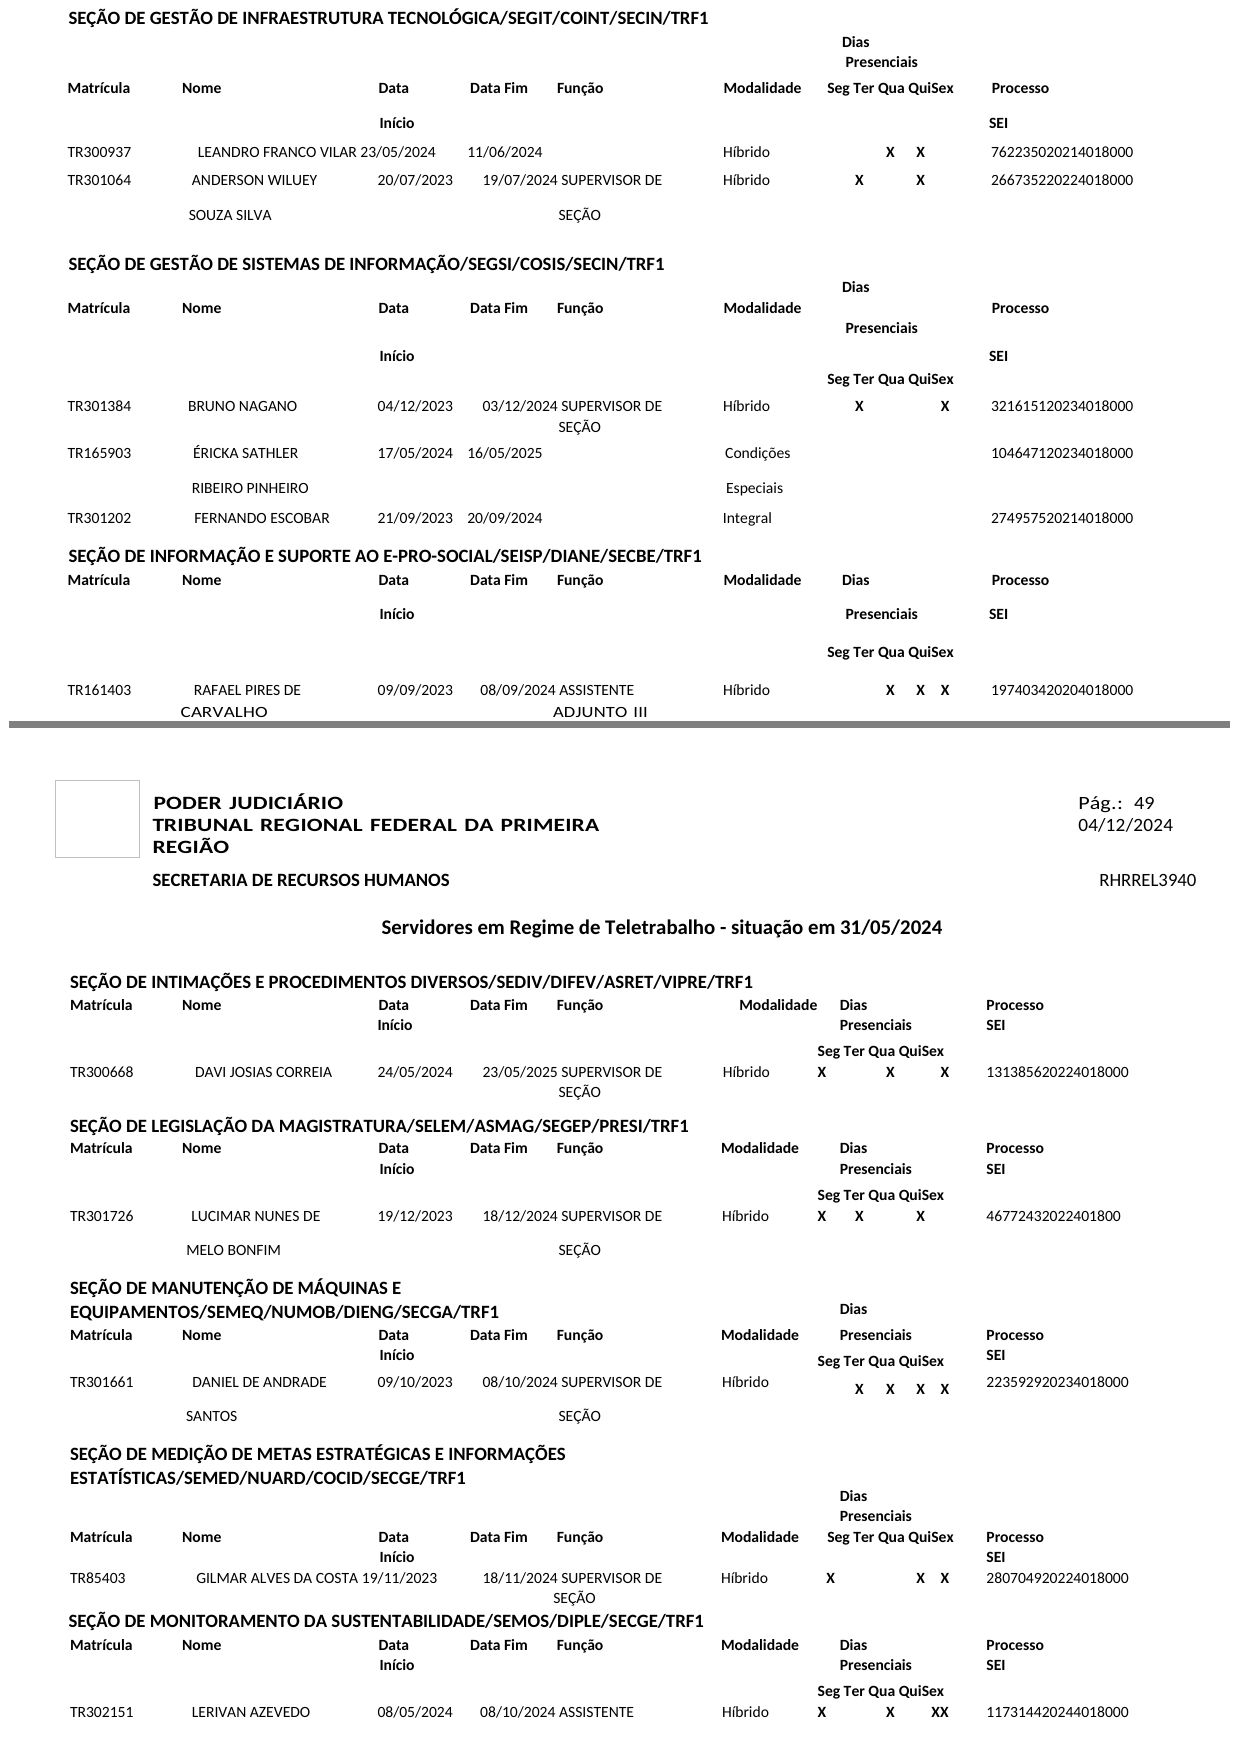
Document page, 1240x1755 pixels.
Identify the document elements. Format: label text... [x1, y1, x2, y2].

subtitle Início Presenciais SEI [67, 597, 1196, 625]
text TR301202 FERNANDO ESCOBAR 21/09/2023 20/09/2024 Integral 274957520214018000 [67, 508, 1196, 527]
subtitle Início SEI [67, 106, 1196, 134]
table_cell Híbrido [721, 1206, 817, 1325]
table_cell TR301726 LUCIMAR NUNES DE 19/12/2023 18/12/2024 SUPERVISOR DE MELO BONFIM SEÇÃO SEÇÃO DE MANUTENÇÃO DE MÁQUINAS E EQUIPAMENTOS/SEMEQ/NUMOB/DIENG/SECGA/TRF1 [70, 1206, 721, 1325]
table_cell Dias Presenciais Seg Ter Qua QuiSex [818, 1139, 986, 1206]
table_cell 223592920234018000 [986, 1372, 1196, 1527]
text Matrícula Nome Data Data Fim Função Modalidade Dias Processo [67, 570, 1196, 589]
table_cell Modalidade [721, 1139, 817, 1206]
text SEÇÃO DE INFORMAÇÃO E SUPORTE AO E-PRO-SOCIAL/SEISP/DIANE/SECBE/TRF1 [68, 544, 1196, 567]
table_cell X [940, 1702, 986, 1744]
table_cell Híbrido [721, 1372, 817, 1527]
table_cell 131385620224018000 [986, 1062, 1196, 1139]
text Matrícula Nome Data Data Fim Função Modalidade Processo [67, 298, 1196, 317]
table_cell Modalidade [721, 1325, 817, 1372]
text Presenciais [584, 318, 1179, 337]
text SEÇÃO DE GESTÃO DE SISTEMAS DE INFORMAÇÃO/SEGSI/COSIS/SECIN/TRF1 [68, 252, 1196, 275]
table_cell TR85403 GILMAR ALVES DA COSTA 19/11/2023 18/11/2024 SUPERVISOR DE SEÇÃO [70, 1568, 721, 1609]
text TR161403 RAFAEL PIRES DE 09/09/2023 08/09/2024 ASSISTENTE Híbrido X X X 197403420204018000 [67, 680, 1196, 699]
table_cell 280704920224018000 [986, 1568, 1196, 1609]
table_cell Híbrido [721, 1702, 817, 1744]
table_cell 117314420244018000 [986, 1702, 1137, 1744]
table_cell Matrícula Nome Data Data Fim Função Início [70, 1325, 721, 1372]
table_cell Processo SEI [986, 1527, 1196, 1568]
table_header Processo SEI [986, 1635, 1137, 1702]
text Seg Ter Qua QuiSex [584, 369, 1196, 388]
table_cell X X X Dias [818, 1206, 986, 1325]
text Matrícula Nome Data Data Fim Função Modalidade Seg Ter Qua QuiSex Processo [67, 78, 1196, 97]
text TR300937 LEANDRO FRANCO VILAR 23/05/2024 11/06/2024 Híbrido X X 762235020214018000 [67, 143, 1196, 162]
subtitle SEÇÃO [67, 417, 1092, 436]
table_cell Processo SEI [986, 1325, 1196, 1372]
text TR301384 BRUNO NAGANO 04/12/2023 03/12/2024 SUPERVISOR DE Híbrido X X 321615120234018000 [67, 396, 1196, 415]
text TR165903 ÉRICKA SATHLER 17/05/2024 16/05/2025 Condições 104647120234018000 [67, 443, 1196, 462]
table_cell X X X X Dias Presenciais [818, 1372, 986, 1527]
text SOUZA SILVA SEÇÃO [67, 198, 1196, 226]
table_header Modalidade [721, 1635, 817, 1702]
table_header Matrícula Nome Data Data Fim Função Início [70, 1635, 721, 1702]
text SEÇÃO DE MONITORAMENTO DA SUSTENTABILIDADE/SEMOS/DIPLE/SECGE/TRF1 [68, 1609, 1196, 1632]
table_cell Dias Presenciais Seg Ter Qua QuiSex [818, 995, 986, 1062]
table_header Dias Presenciais Seg Ter Qua QuiSex [818, 1635, 986, 1702]
text Dias [584, 32, 1127, 51]
table_cell Matrícula Nome Data Data Fim Função Modalidade Início [70, 995, 817, 1062]
table_cell TR300668 DAVI JOSIAS CORREIA 24/05/2024 23/05/2025 SUPERVISOR DE Híbrido SEÇÃO SEÇÃO DE LEGISLAÇÃO DA MAGISTRATURA/SELEM/ASMAG/SEGEP/PRESI/TRF1 [70, 1062, 817, 1139]
text Seg Ter Qua QuiSex [584, 642, 1196, 661]
text Dias [584, 277, 1127, 296]
table_cell Processo SEI [986, 995, 1196, 1062]
table_cell Matrícula Nome Data Data Fim Função Início [70, 1139, 721, 1206]
table_header SECRETARIA DE RECURSOS HUMANOS Servidores em Regime de Teletrabalho - situação em 31/05/2024 SEÇÃO DE INTIMAÇÕES E PROCEDIMENTOS DIVERSOS/SEDIV/DIFEV/ASRET/VIPRE/TRF1 [70, 868, 986, 995]
table_cell Presenciais Seg Ter Qua QuiSex [818, 1325, 986, 1372]
text TR301064 ANDERSON WILUEY 20/07/2023 19/07/2024 SUPERVISOR DE Híbrido X X 266735220224018000 [67, 170, 1196, 189]
table_cell TR302151 LERIVAN AZEVEDO 08/05/2024 08/10/2024 ASSISTENTE [70, 1702, 721, 1744]
table_cell 46772432022401800 [986, 1206, 1196, 1325]
text Presenciais [584, 52, 1179, 71]
table_cell X X X [818, 1702, 940, 1744]
table_cell TR301661 DANIEL DE ANDRADE 09/10/2023 08/10/2024 SUPERVISOR DE SANTOS SEÇÃO SEÇÃO DE MEDIÇÃO DE METAS ESTRATÉGICAS E INFORMAÇÕES ESTATÍSTICAS/SEMED/NUARD/COCID/SECGE/TRF1 [70, 1372, 721, 1527]
text SEÇÃO DE GESTÃO DE INFRAESTRUTURA TECNOLÓGICA/SEGIT/COINT/SECIN/TRF1 [68, 6, 1196, 29]
table_header RHRREL3940 [986, 868, 1196, 995]
table_cell Processo SEI [986, 1139, 1196, 1206]
table_cell Híbrido X X X [721, 1568, 986, 1609]
table_cell Modalidade Seg Ter Qua QuiSex [721, 1527, 986, 1568]
table_cell X X X [818, 1062, 986, 1139]
text RIBEIRO PINHEIRO Especiais [67, 471, 1196, 499]
table_cell Matrícula Nome Data Data Fim Função Início [70, 1527, 721, 1568]
subtitle Início SEI [67, 339, 1196, 367]
